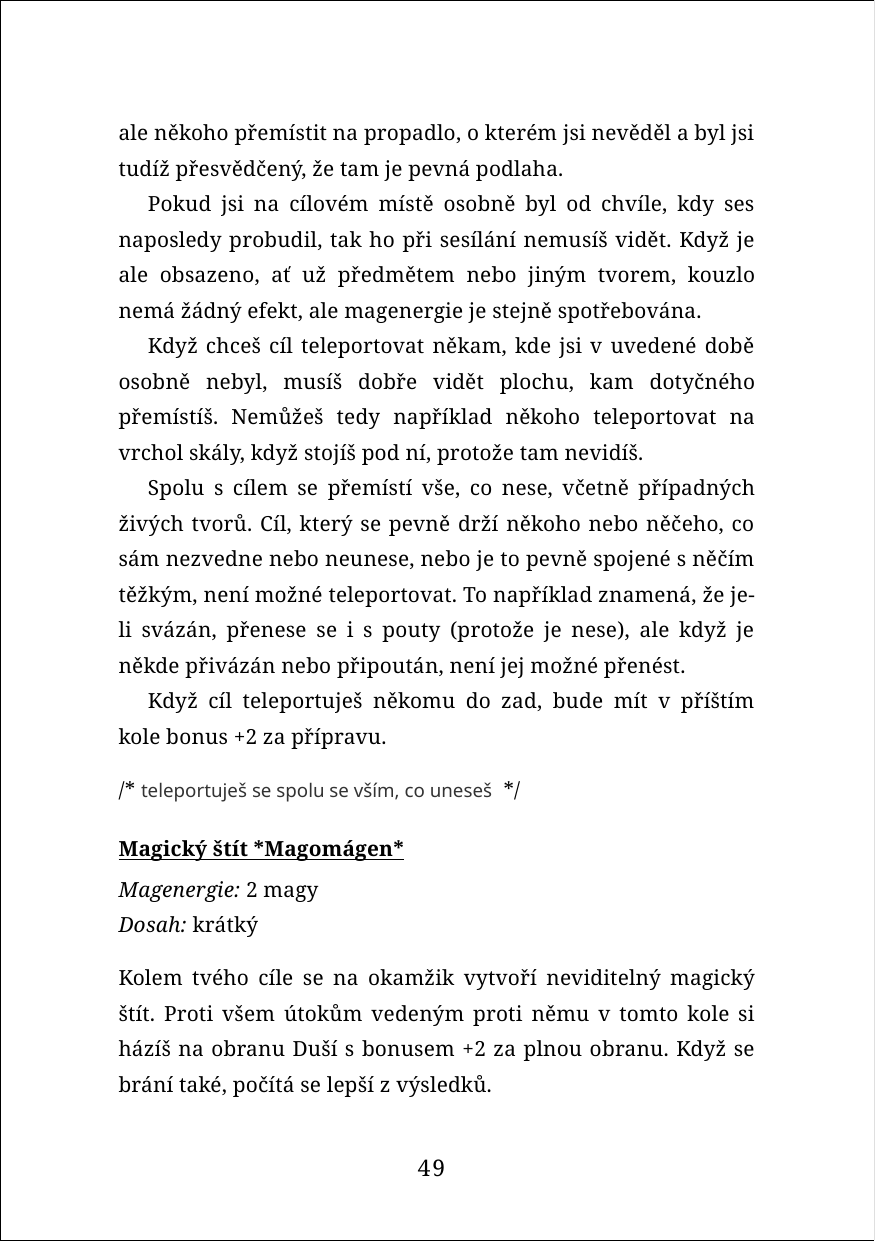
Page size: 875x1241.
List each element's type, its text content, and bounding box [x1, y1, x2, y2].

text Magenergie: 2 magy Dosah: krátký [118, 875, 756, 939]
subtitle Magický štít *Magomágen* [118, 834, 756, 863]
text Kolem tvého cíle se na okamžik vytvoří neviditelný magický štít. Proti všem útokům vedeným proti němu v tomto kole si házíš na obranu Duší s bonusem +2 za plnou obranu. Když se brání také, počítá se lepší z výsledků. [118, 963, 756, 1098]
text /* teleportuješ se spolu se vším, co uneseš */ [118, 775, 756, 804]
text ale někoho přemístit na propadlo, o kterém jsi nevěděl a byl jsi tudíž přesvědčený, že tam je pevná podlaha. Pokud jsi na cílovém místě osobně byl od chvíle, kdy ses naposledy probudil, tak ho při sesílání nemusíš vidět. Když je ale obsazeno, ať už předmětem nebo jiným tvorem, kouzlo nemá žádný efekt, ale magenergie je stejně spotřebována. Když chceš cíl teleportovat někam, kde jsi v uvedené době osobně nebyl, musíš dobře vidět plochu, kam dotyčného přemístíš. Nemůžeš tedy například někoho teleportovat na vrchol skály, když stojíš pod ní, protože tam nevidíš. Spolu s cílem se přemístí vše, co nese, včetně případných živých tvorů. Cíl, který se pevně drží někoho nebo něčeho, co sám nezvedne nebo neunese, nebo je to pevně spojené s něčím těžkým, není možné teleportovat. To například znamená, že je-li svázán, přenese se i s pouty (protože je nese), ale když je někde přivázán nebo připoután, není jej možné přenést. Když cíl teleportuješ někomu do zad, bude mít v příštím kole bonus +2 za přípravu. [118, 118, 756, 751]
